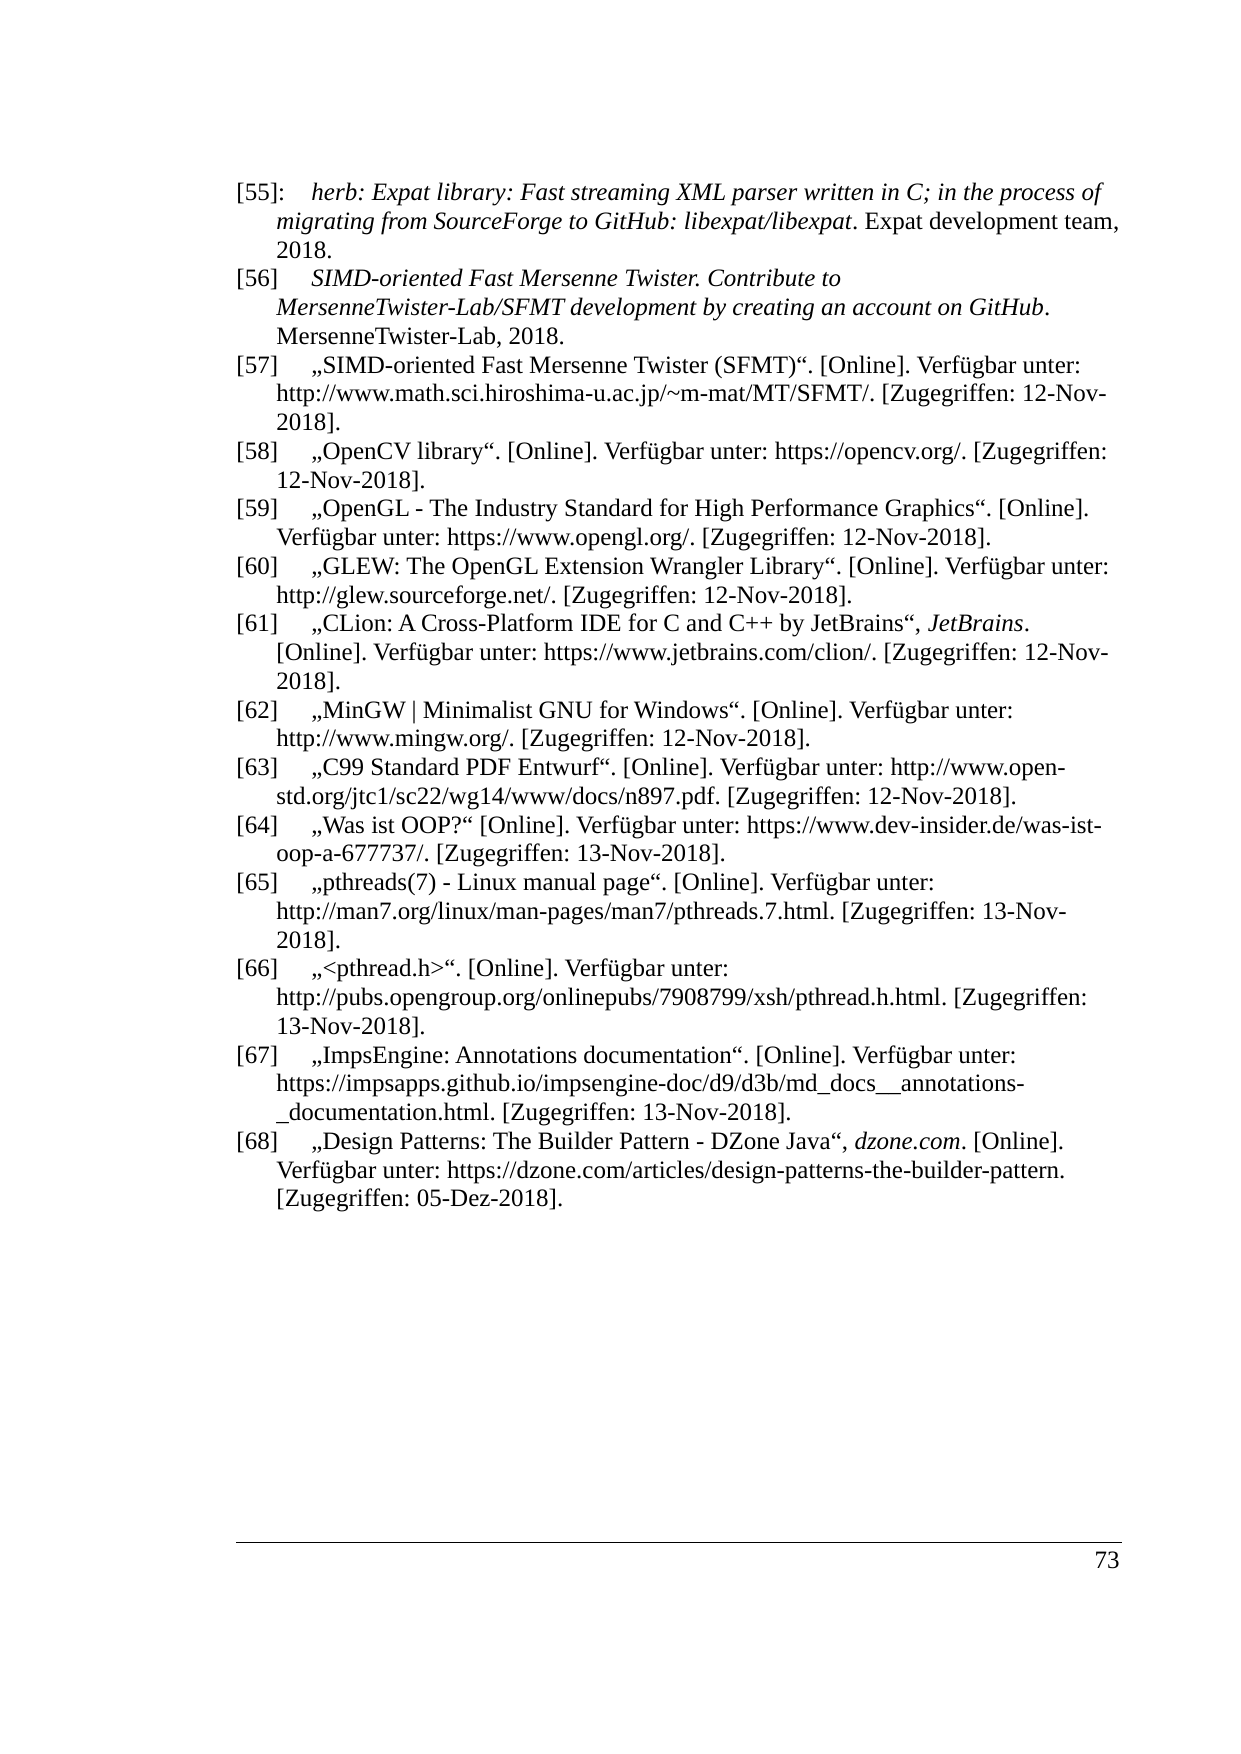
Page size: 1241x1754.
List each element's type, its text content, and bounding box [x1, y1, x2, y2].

text [67] „ImpsEngine: Annotations documentation“. [Online]. Verfügbar unter: https://impsapps.github.io/impsengine-doc/d9/d3b/md_docs__annotations-_documentation.html. [Zugegriffen: 13-Nov-2018]. [236, 1040, 1122, 1126]
text [66] „<pthread.h>“. [Online]. Verfügbar unter: http://pubs.opengroup.org/onlinepubs/7908799/xsh/pthread.h.html. [Zugegriffen: 13-Nov-2018]. [236, 953, 1122, 1040]
text [59] „OpenGL - The Industry Standard for High Performance Graphics“. [Online]. Verfügbar unter: https://www.opengl.org/. [Zugegriffen: 12-Nov-2018]. [236, 493, 1122, 551]
text [63] „C99 Standard PDF Entwurf“. [Online]. Verfügbar unter: http://www.open-std.org/jtc1/sc22/wg14/www/docs/n897.pdf. [Zugegriffen: 12-Nov-2018]. [236, 752, 1122, 810]
text [62] „MinGW | Minimalist GNU for Windows“. [Online]. Verfügbar unter: http://www.mingw.org/. [Zugegriffen: 12-Nov-2018]. [236, 695, 1122, 752]
text [56] SIMD-oriented Fast Mersenne Twister. Contribute to MersenneTwister-Lab/SFMT development by creating an account on GitHub. MersenneTwister-Lab, 2018. [236, 263, 1122, 350]
text [58] „OpenCV library“. [Online]. Verfügbar unter: https://opencv.org/. [Zugegriffen: 12-Nov-2018]. [236, 436, 1122, 493]
text [68] „Design Patterns: The Builder Pattern - DZone Java“, dzone.com. [Online]. Verfügbar unter: https://dzone.com/articles/design-patterns-the-builder-pattern. [Zugegriffen: 05-Dez-2018]. [236, 1126, 1122, 1212]
text [64] „Was ist OOP?“ [Online]. Verfügbar unter: https://www.dev-insider.de/was-ist-oop-a-677737/. [Zugegriffen: 13-Nov-2018]. [236, 810, 1122, 867]
text [60] „GLEW: The OpenGL Extension Wrangler Library“. [Online]. Verfügbar unter: http://glew.sourceforge.net/. [Zugegriffen: 12-Nov-2018]. [236, 551, 1122, 608]
text [65] „pthreads(7) - Linux manual page“. [Online]. Verfügbar unter: http://man7.org/linux/man-pages/man7/pthreads.7.html. [Zugegriffen: 13-Nov-2018]. [236, 867, 1122, 953]
text [61] „CLion: A Cross-Platform IDE for C and C++ by JetBrains“, JetBrains. [Online]. Verfügbar unter: https://www.jetbrains.com/clion/. [Zugegriffen: 12-Nov-2018]. [236, 608, 1122, 695]
text [55]: herb: Expat library: Fast streaming XML parser written in C; in the process of migrating from SourceForge to GitHub: libexpat/libexpat. Expat development team, 2018. [236, 177, 1122, 263]
text [57] „SIMD-oriented Fast Mersenne Twister (SFMT)“. [Online]. Verfügbar unter: http://www.math.sci.hiroshima-u.ac.jp/~m-mat/MT/SFMT/. [Zugegriffen: 12-Nov-2018]. [236, 350, 1122, 436]
